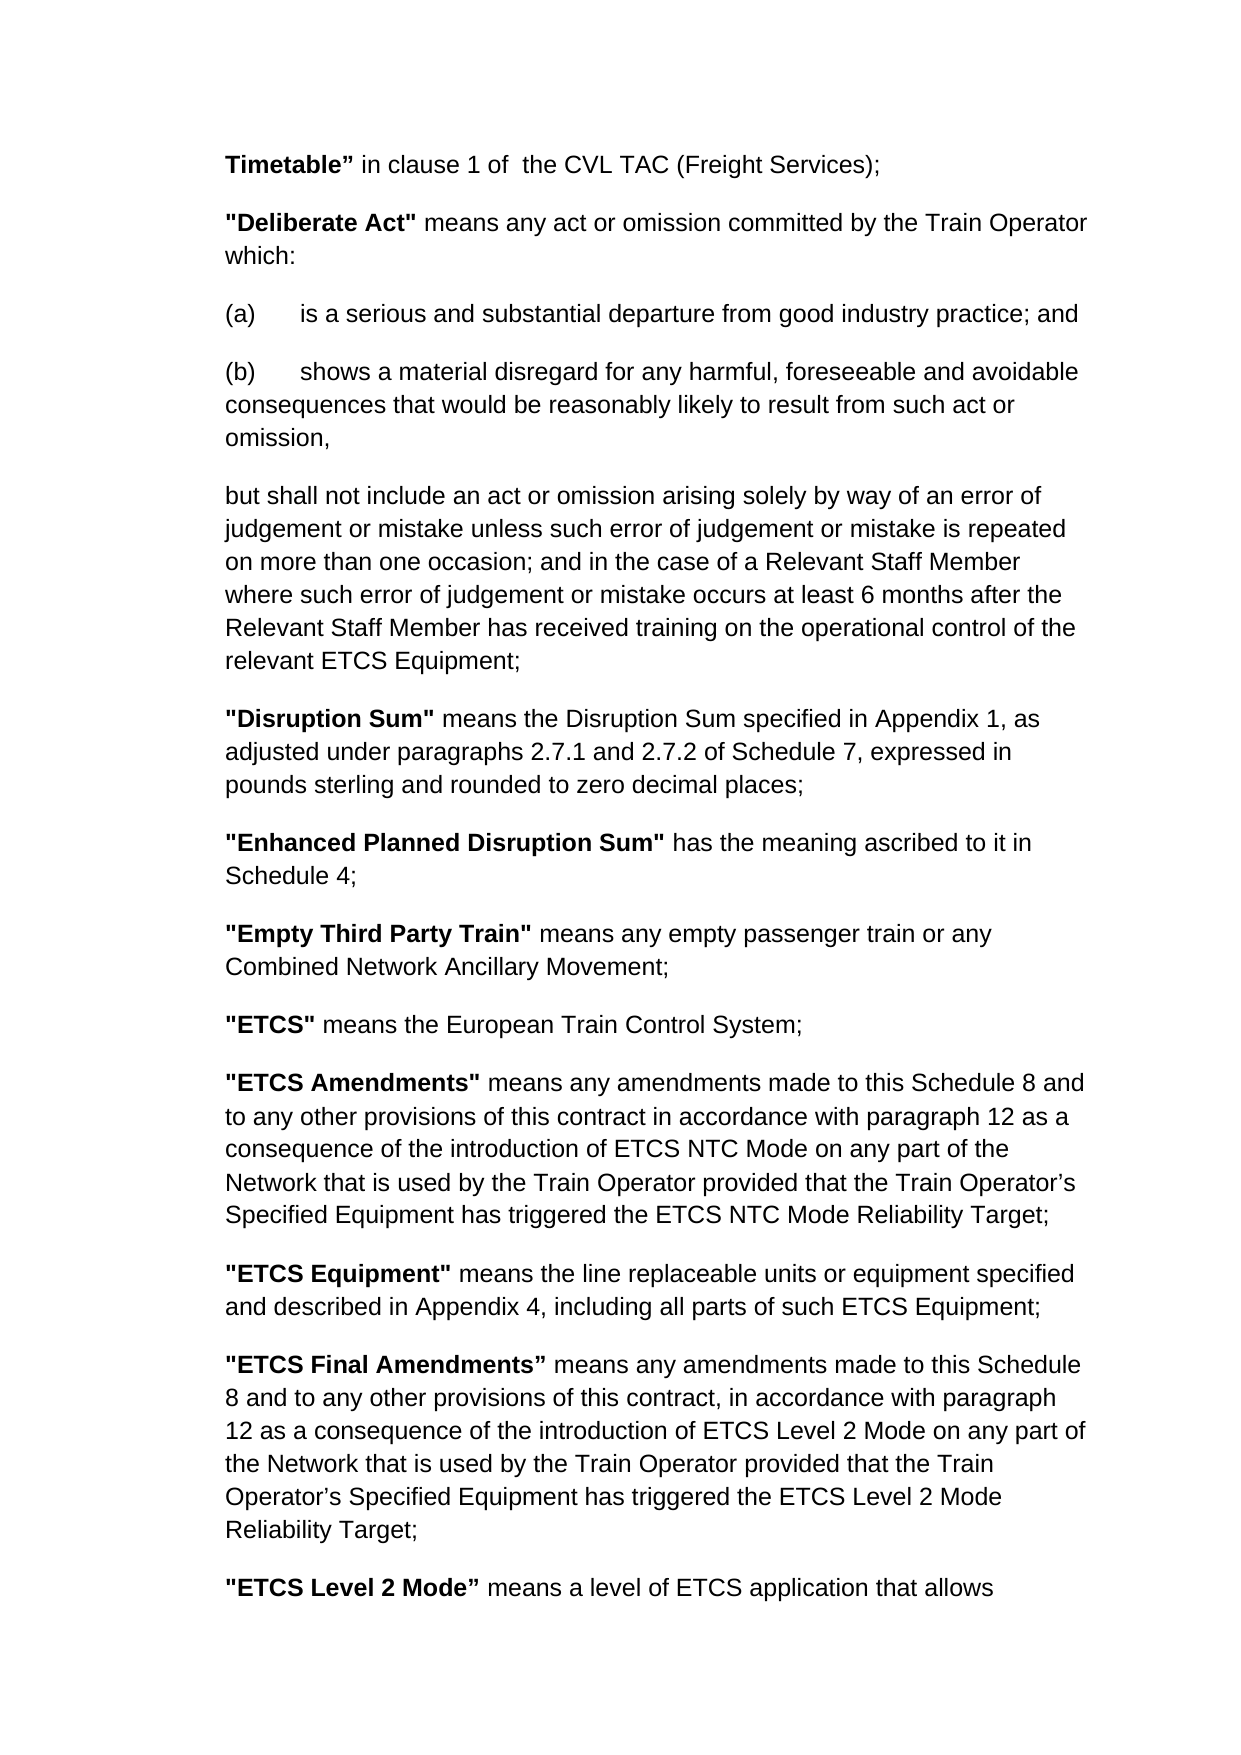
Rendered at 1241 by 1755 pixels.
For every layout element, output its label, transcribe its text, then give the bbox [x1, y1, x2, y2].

text "ETCS Amendments" means any amendments made to this Schedule 8 and to any other provisions of this contract in accordance with paragraph 12 as a consequence of the introduction of ETCS NTC Mode on any part of the Network that is used by the Train Operator provided that the Train Operator’s Specified Equipment has triggered the ETCS NTC Mode Reliability Target; [225, 1068, 1090, 1229]
text "ETCS Final Amendments” means any amendments made to this Schedule 8 and to any other provisions of this contract, in accordance with paragraph 12 as a consequence of the introduction of ETCS Level 2 Mode on any part of the Network that is used by the Train Operator provided that the Train Operator’s Specified Equipment has triggered the ETCS Level 2 Mode Reliability Target; [225, 1349, 1090, 1543]
text Timetable” in clause 1 of the CVL TAC (Freight Services); [225, 150, 1090, 179]
text (b) shows a material disregard for any harmful, foreseeable and avoidable consequences that would be reasonably likely to result from such act or omission, [225, 357, 1090, 452]
text "ETCS Level 2 Mode” means a level of ETCS application that allows [225, 1573, 1090, 1601]
text "Disruption Sum" means the Disruption Sum specified in Appendix 1, as adjusted under paragraphs 2.7.1 and 2.7.2 of Schedule 7, expressed in pounds sterling and rounded to zero decimal places; [225, 704, 1090, 799]
text but shall not include an act or omission arising solely by way of an error of judgement or mistake unless such error of judgement or mistake is repeated on more than one occasion; and in the case of a Relevant Staff Member where such error of judgement or mistake occurs at least 6 months after the Relevant Staff Member has received training on the operational control of the relevant ETCS Equipment; [225, 481, 1090, 675]
text "ETCS" means the European Train Control System; [225, 1010, 1090, 1039]
text "Enhanced Planned Disruption Sum" has the meaning ascribed to it in Schedule 4; [225, 828, 1090, 890]
text (a) is a serious and substantial departure from good industry practice; and [225, 299, 1090, 328]
text "ETCS Equipment" means the line replaceable units or equipment specified and described in Appendix 4, including all parts of such ETCS Equipment; [225, 1258, 1090, 1320]
text "Empty Third Party Train" means any empty passenger train or any Combined Network Ancillary Movement; [225, 919, 1090, 981]
text "Deliberate Act" means any act or omission committed by the Train Operator which: [225, 208, 1090, 270]
